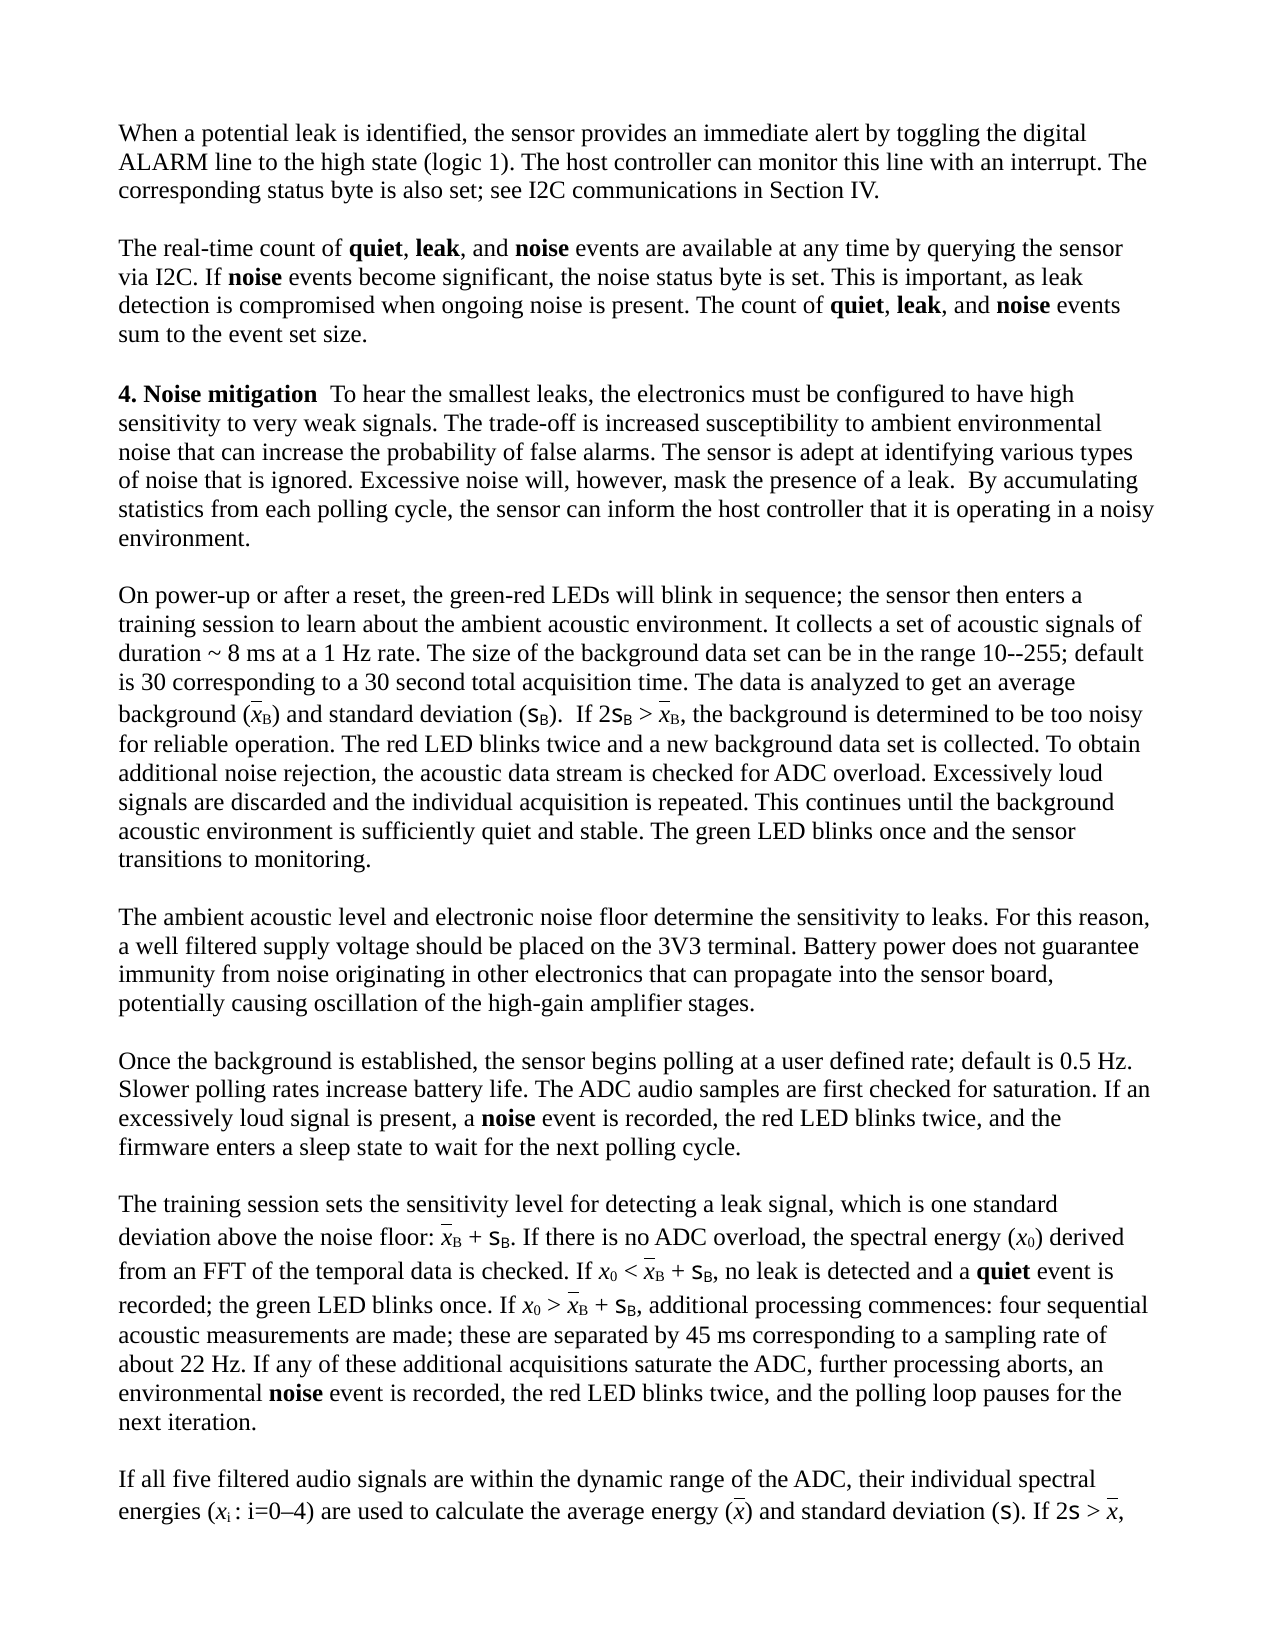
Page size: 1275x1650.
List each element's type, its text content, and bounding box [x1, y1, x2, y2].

text The ambient acoustic level and electronic noise floor determine the sensitivity to leaks. For this reason, a well filtered supply voltage should be placed on the 3V3 terminal. Battery power does not guarantee immunity from noise originating in other electronics that can propagate into the sensor board, potentially causing oscillation of the high-gain amplifier stages. [118, 902, 1157, 1017]
text 4. Noise mitigation To hear the smallest leaks, the electronics must be configured to have high sensitivity to very weak signals. The trade-off is increased susceptibility to ambient environmental noise that can increase the probability of false alarms. The sensor is adept at identifying various types of noise that is ignored. Excessive noise will, however, mask the presence of a leak. By accumulating statistics from each polling cycle, the sensor can inform the host controller that it is operating in a noisy environment. [118, 379, 1157, 552]
text When a potential leak is identified, the sensor provides an immediate alert by toggling the digital ALARM line to the high state (logic 1). The host controller can monitor this line with an interrupt. The corresponding status byte is also set; see I2C communications in Section IV. [118, 118, 1157, 204]
text If all five filtered audio signals are within the dynamic range of the ADC, their individual spectral energies (xi : i=0–4) are used to calculate the average energy (x) and standard deviation (s). If 2s > x, [118, 1464, 1157, 1527]
text The real-time count of quiet, leak, and noise events are available at any time by querying the sensor via I2C. If noise events become significant, the noise status byte is set. This is important, as leak detection is compromised when ongoing noise is present. The count of quiet, leak, and noise events sum to the event set size. [118, 233, 1157, 348]
text Once the background is established, the sensor begins polling at a user defined rate; default is 0.5 Hz. Slower polling rates increase battery life. The ADC audio samples are first checked for saturation. If an excessively loud signal is present, a noise event is recorded, the red LED blinks twice, and the firmware enters a sleep state to wait for the next polling cycle. [118, 1046, 1157, 1161]
text The training session sets the sensitivity level for detecting a leak signal, which is one standard deviation above the noise floor: xB + sB. If there is no ADC overload, the spectral energy (x0) derived from an FFT of the temporal data is checked. If x0 < xB + sB, no leak is detected and a quiet event is recorded; the green LED blinks once. If x0 > xB + sB, additional processing commences: four sequential acoustic measurements are made; these are separated by 45 ms corresponding to a sampling rate of about 22 Hz. If any of these additional acquisitions saturate the ADC, further processing aborts, an environmental noise event is recorded, the red LED blinks twice, and the polling loop pauses for the next iteration. [118, 1189, 1157, 1436]
text On power-up or after a reset, the green-red LEDs will blink in sequence; the sensor then enters a training session to learn about the ambient acoustic environment. It collects a set of acoustic signals of duration ~ 8 ms at a 1 Hz rate. The size of the background data set can be in the range 10--255; default is 30 corresponding to a 30 second total acquisition time. The data is analyzed to get an average background (xB) and standard deviation (sB). If 2sB > xB, the background is determined to be too noisy for reliable operation. The red LED blinks twice and a new background data set is collected. To obtain additional noise rejection, the acoustic data stream is checked for ADC overload. Excessively loud signals are discarded and the individual acquisition is repeated. This continues until the background acoustic environment is sufficiently quiet and stable. The green LED blinks once and the sensor transitions to monitoring. [118, 581, 1157, 873]
